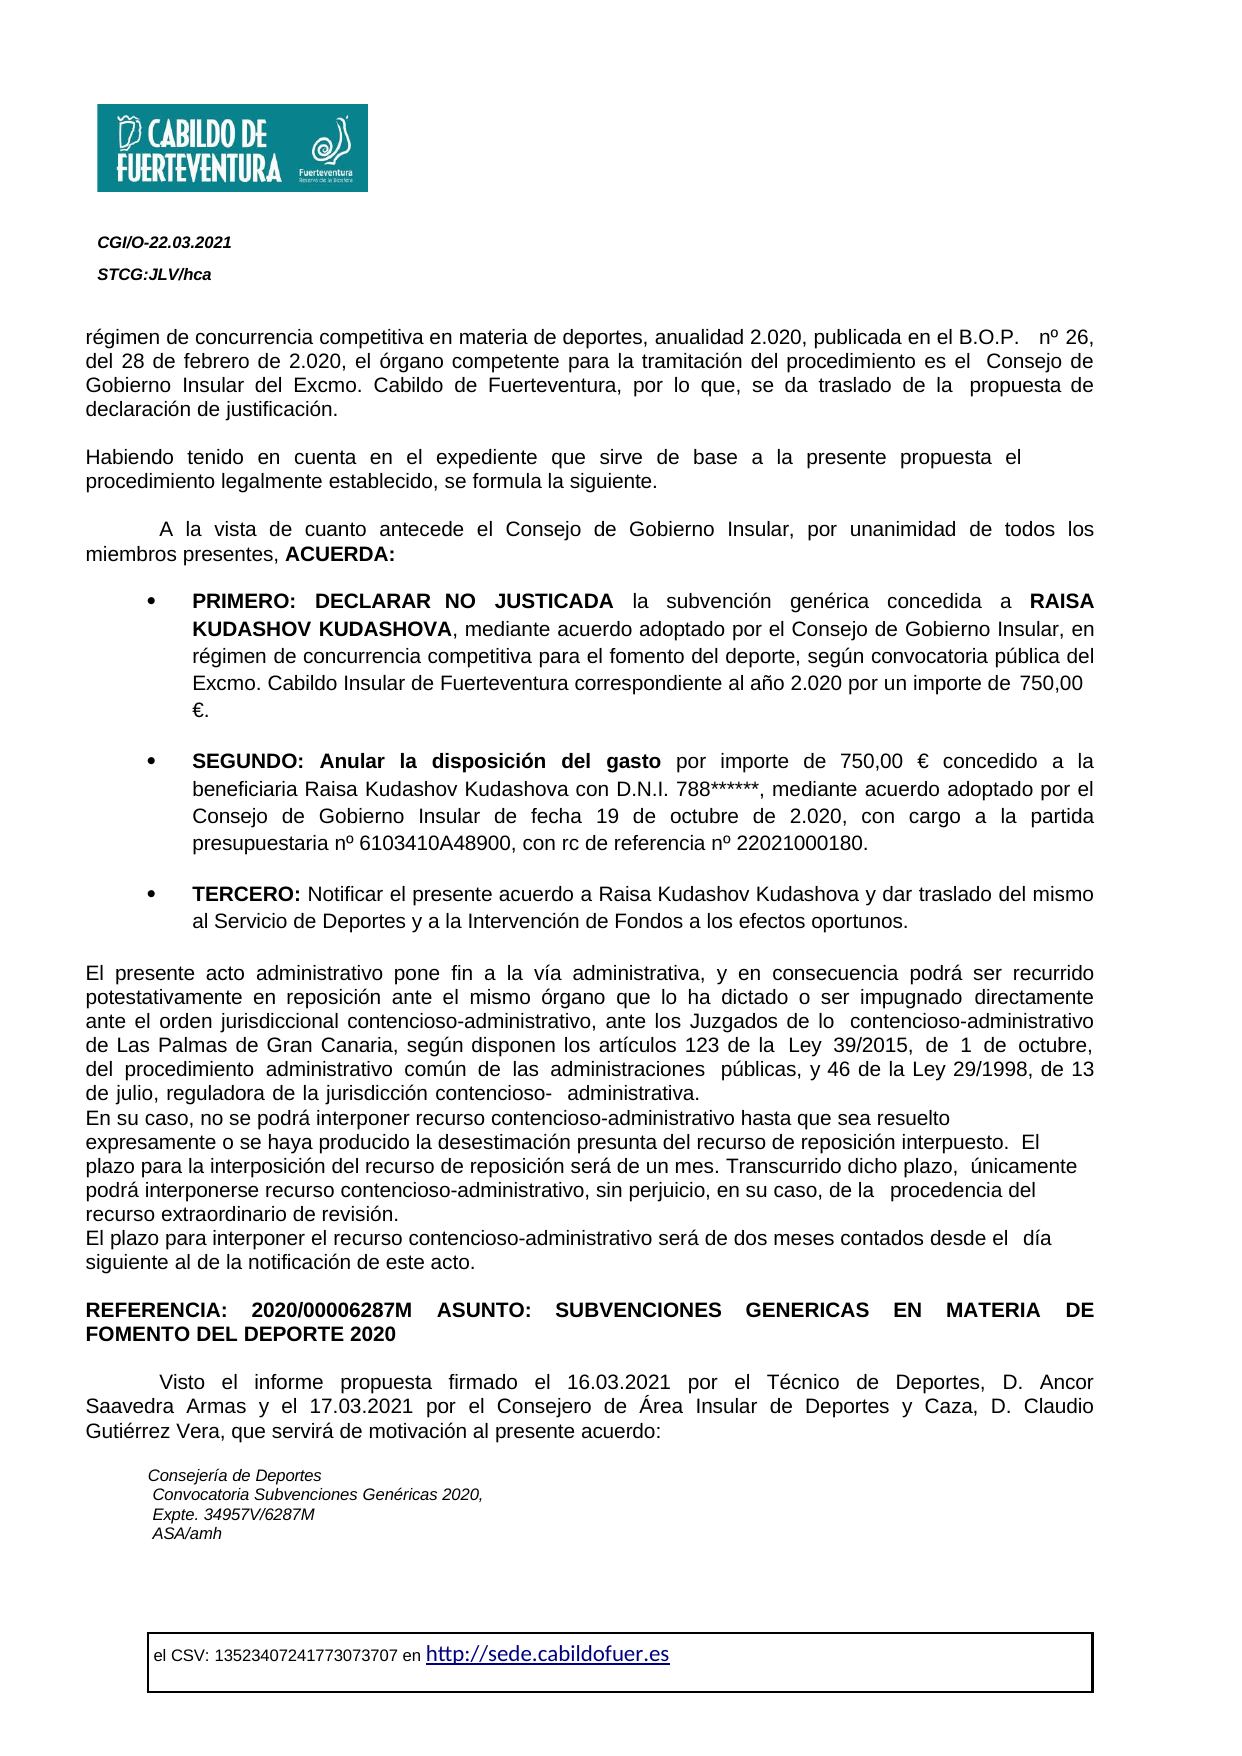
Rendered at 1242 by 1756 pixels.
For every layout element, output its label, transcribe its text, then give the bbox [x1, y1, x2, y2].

text Consejería de Deportes [148, 1466, 1106, 1485]
text régimen de concurrencia competitiva en materia de deportes, anualidad 2.020, publicada en el B.O.P. nº 26, del 28 de febrero de 2.020, el órgano competente para la tramitación del procedimiento es el Consejo de Gobierno Insular del Excmo. Cabildo de Fuerteventura, por lo que, se da traslado de la propuesta de declaración de justificación. [85, 325, 1094, 421]
text €. [192, 698, 1106, 722]
text Visto el informe propuesta firmado el 16.03.2021 por el Técnico de Deportes, D. Ancor Saavedra Armas y el 17.03.2021 por el Consejero de Área Insular de Deportes y Caza, D. Claudio Gutiérrez Vera, que servirá de motivación al presente acuerdo: [85, 1370, 1094, 1442]
list SEGUNDO: Anular la disposición del gasto por importe de 750,00 € concedido a la beneficiaria Raisa Kudashov Kudashova con D.N.I. 788******, mediante acuerdo adoptado por el Consejo de Gobierno Insular de fecha 19 de octubre de 2.020, con cargo a la partida presupuestaria nº 6103410A48900, con rc de referencia nº 22021000180. [148, 749, 1094, 855]
list TERCERO: Notificar el presente acuerdo a Raisa Kudashov Kudashova y dar traslado del mismo al Servicio de Deportes y a la Intervención de Fondos a los efectos oportunos. [148, 882, 1094, 933]
subtitle REFERENCIA: 2020/00006287M ASUNTO: SUBVENCIONES GENERICAS EN MATERIA DE FOMENTO DEL DEPORTE 2020 [85, 1298, 1095, 1346]
text En su caso, no se podrá interponer recurso contencioso-administrativo hasta que sea resuelto expresamente o se haya producido la desestimación presunta del recurso de reposición interpuesto. El plazo para la interposición del recurso de reposición será de un mes. Transcurrido dicho plazo, únicamente podrá interponerse recurso contencioso-administrativo, sin perjuicio, en su caso, de la procedencia del recurso extraordinario de revisión. [85, 1105, 1078, 1226]
text A la vista de cuanto antecede el Consejo de Gobierno Insular, por unanimidad de todos los miembros presentes, ACUERDA: [85, 517, 1094, 565]
text Convocatoria Subvenciones Genéricas 2020, Expte. 34957V/6287M [152, 1485, 524, 1523]
text ASA/amh [152, 1523, 1106, 1543]
text El plazo para interponer el recurso contencioso-administrativo será de dos meses contados desde el día siguiente al de la notificación de este acto. [85, 1226, 1086, 1274]
list PRIMERO: DECLARAR NO JUSTICADA la subvención genérica concedida a RAISA KUDASHOV KUDASHOVA, mediante acuerdo adoptado por el Consejo de Gobierno Insular, en régimen de concurrencia competitiva para el fomento del deporte, según convocatoria pública del Excmo. Cabildo Insular de Fuerteventura correspondiente al año 2.020 por un importe de 750,00 [148, 589, 1095, 695]
text Habiendo tenido en cuenta en el expediente que sirve de base a la presente propuesta el procedimiento legalmente establecido, se formula la siguiente. [85, 445, 1086, 493]
text El presente acto administrativo pone fin a la vía administrativa, y en consecuencia podrá ser recurrido potestativamente en reposición ante el mismo órgano que lo ha dictado o ser impugnado directamente ante el orden jurisdiccional contencioso-administrativo, ante los Juzgados de lo contencioso-administrativo de Las Palmas de Gran Canaria, según disponen los artículos 123 de la Ley 39/2015, de 1 de octubre, del procedimiento administrativo común de las administraciones públicas, y 46 de la Ley 29/1998, de 13 de julio, reguladora de la jurisdicción contencioso- administrativa. [85, 960, 1094, 1105]
